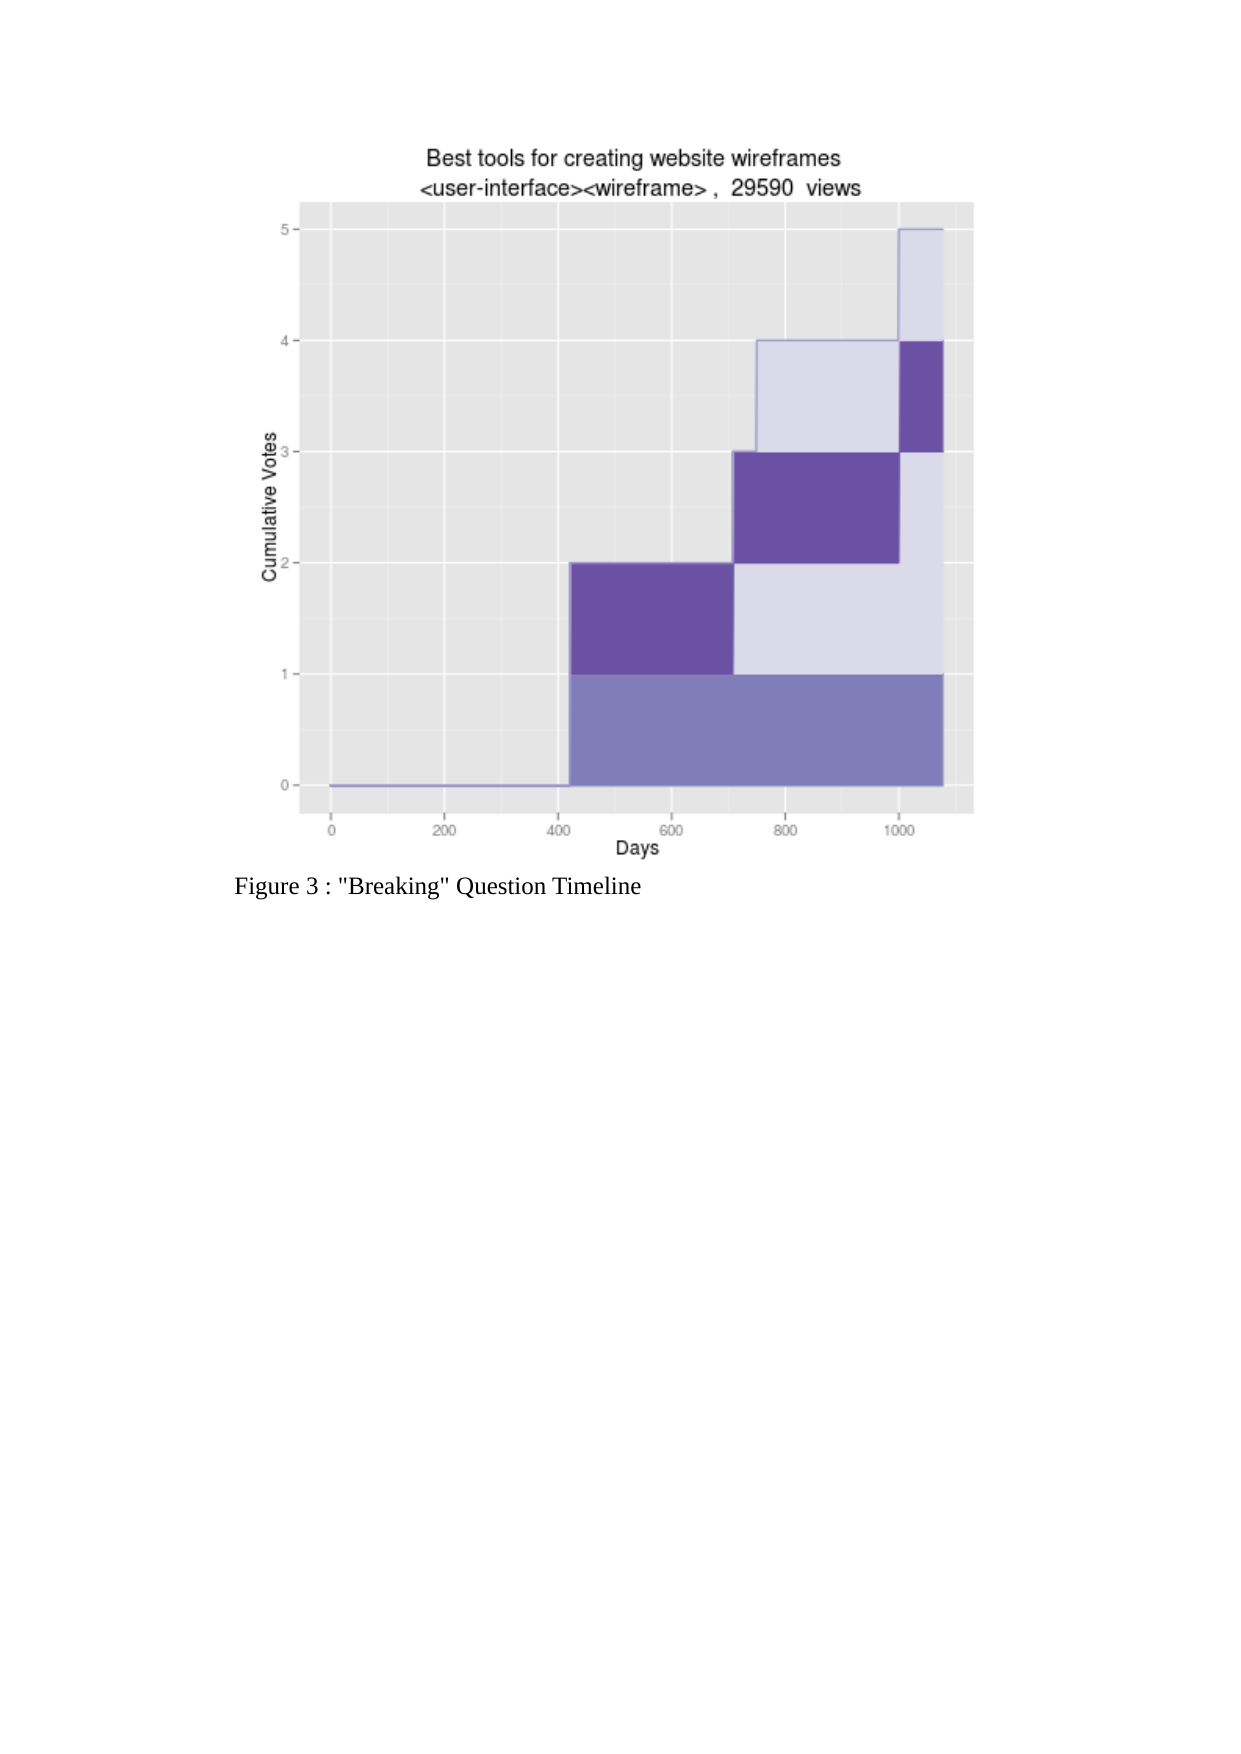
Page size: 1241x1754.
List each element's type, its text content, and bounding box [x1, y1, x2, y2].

text Figure 3 : "Breaking" Question Timeline [228, 872, 1012, 900]
picture [245, 121, 995, 872]
